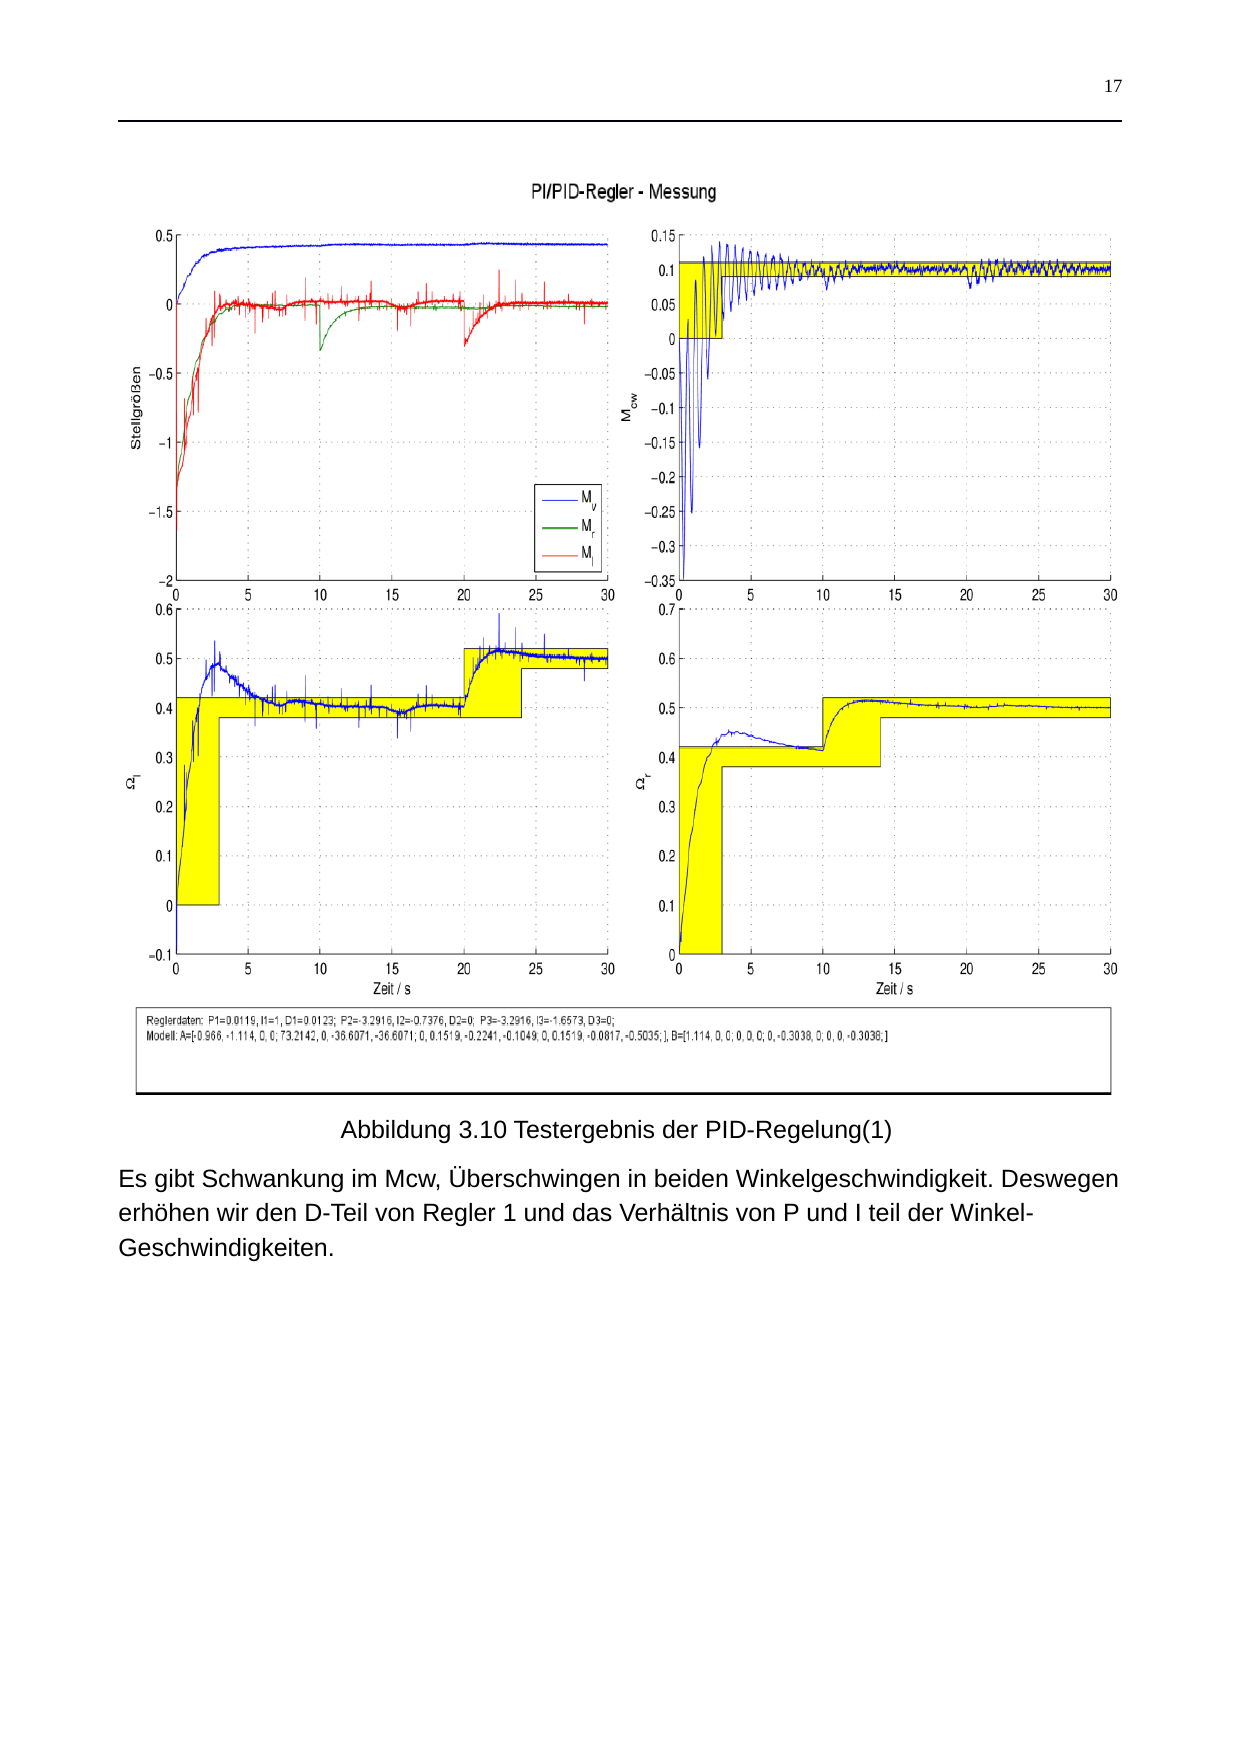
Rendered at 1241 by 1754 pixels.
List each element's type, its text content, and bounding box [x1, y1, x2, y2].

picture [118, 170, 1122, 1095]
text Abbildung 3.10 Testergebnis der PID-Regelung(1) [118, 1115, 1122, 1143]
text Es gibt Schwankung im Mcw, Überschwingen in beiden Winkelgeschwindigkeit. Deswegen erhöhen wir den D-Teil von Regler 1 und das Verhältnis von P und I teil der Winkel-Geschwindigkeiten. [118, 1164, 1122, 1261]
